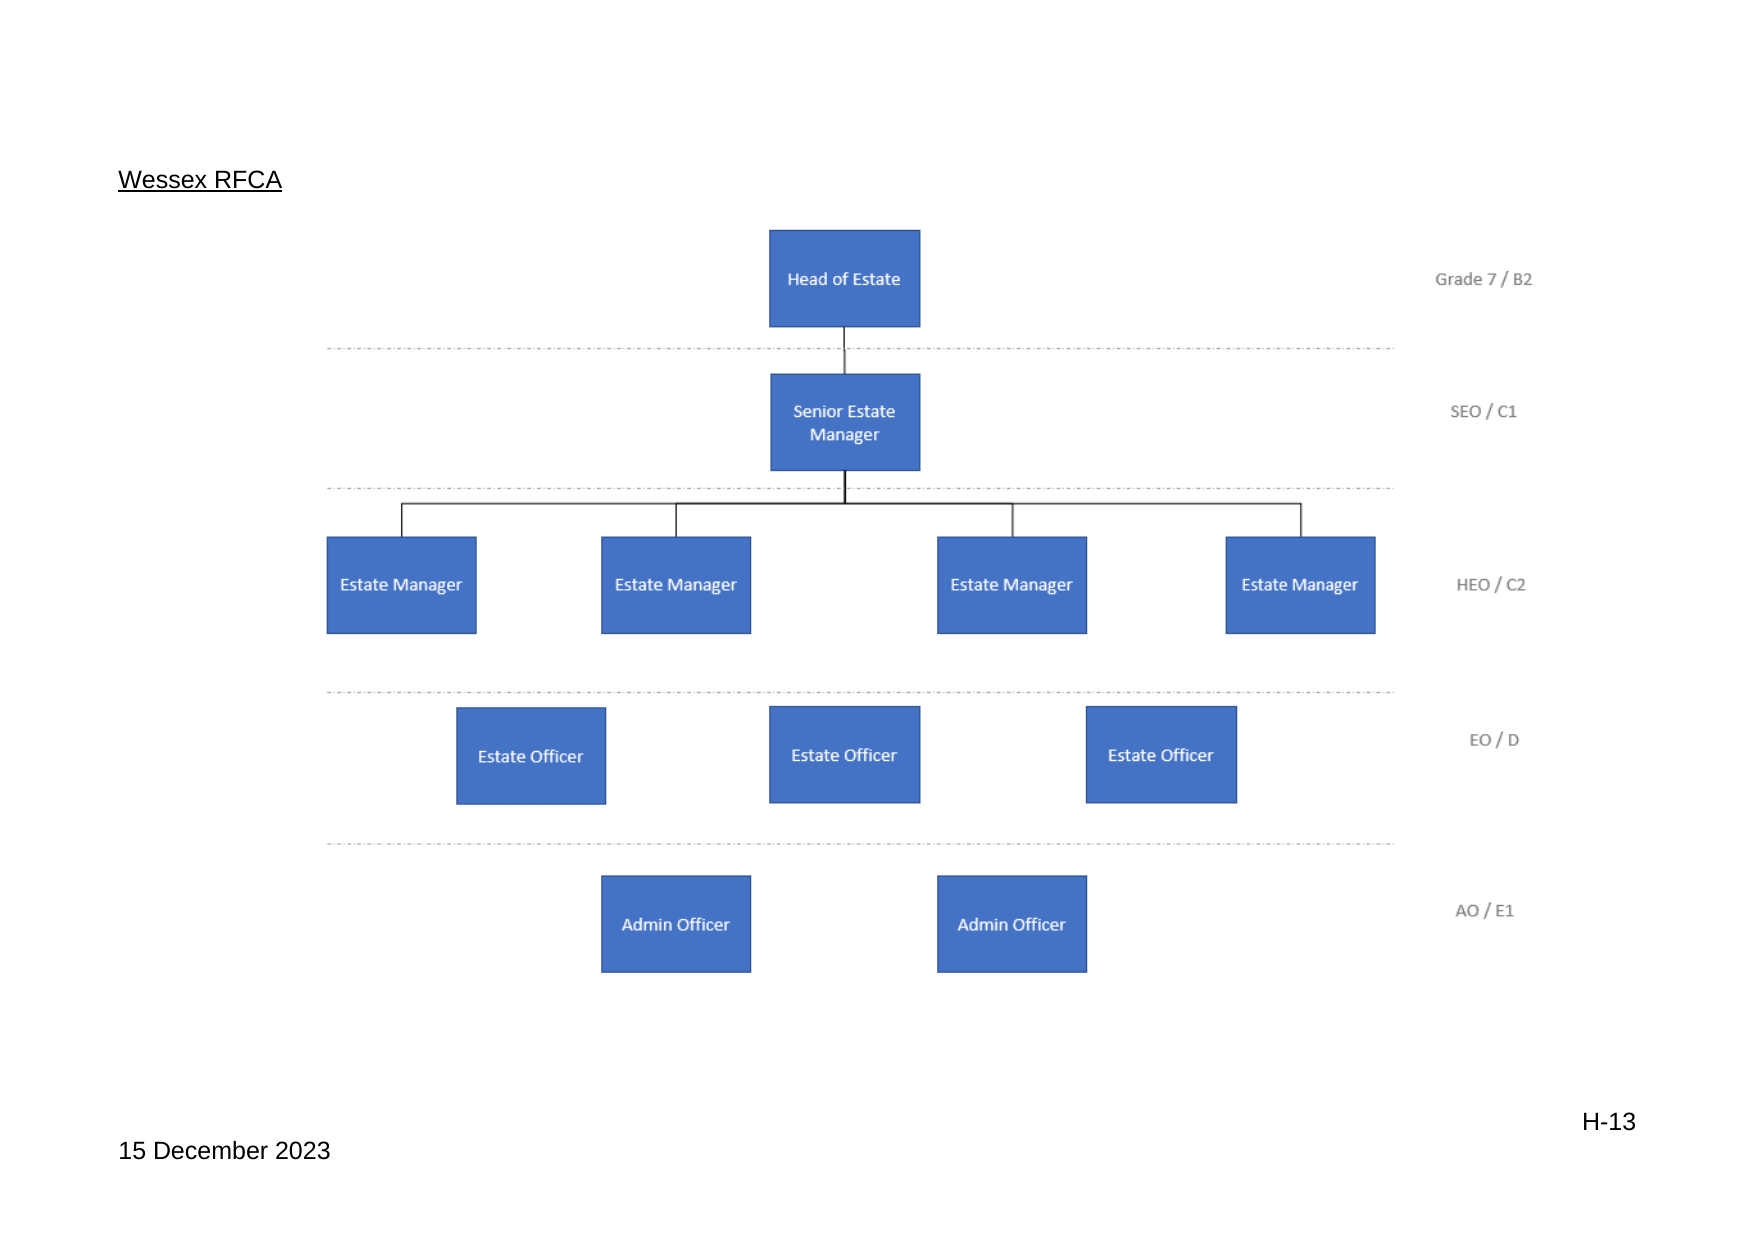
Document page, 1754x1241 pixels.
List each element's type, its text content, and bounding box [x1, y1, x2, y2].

text Wessex RFCA [118, 166, 1636, 194]
